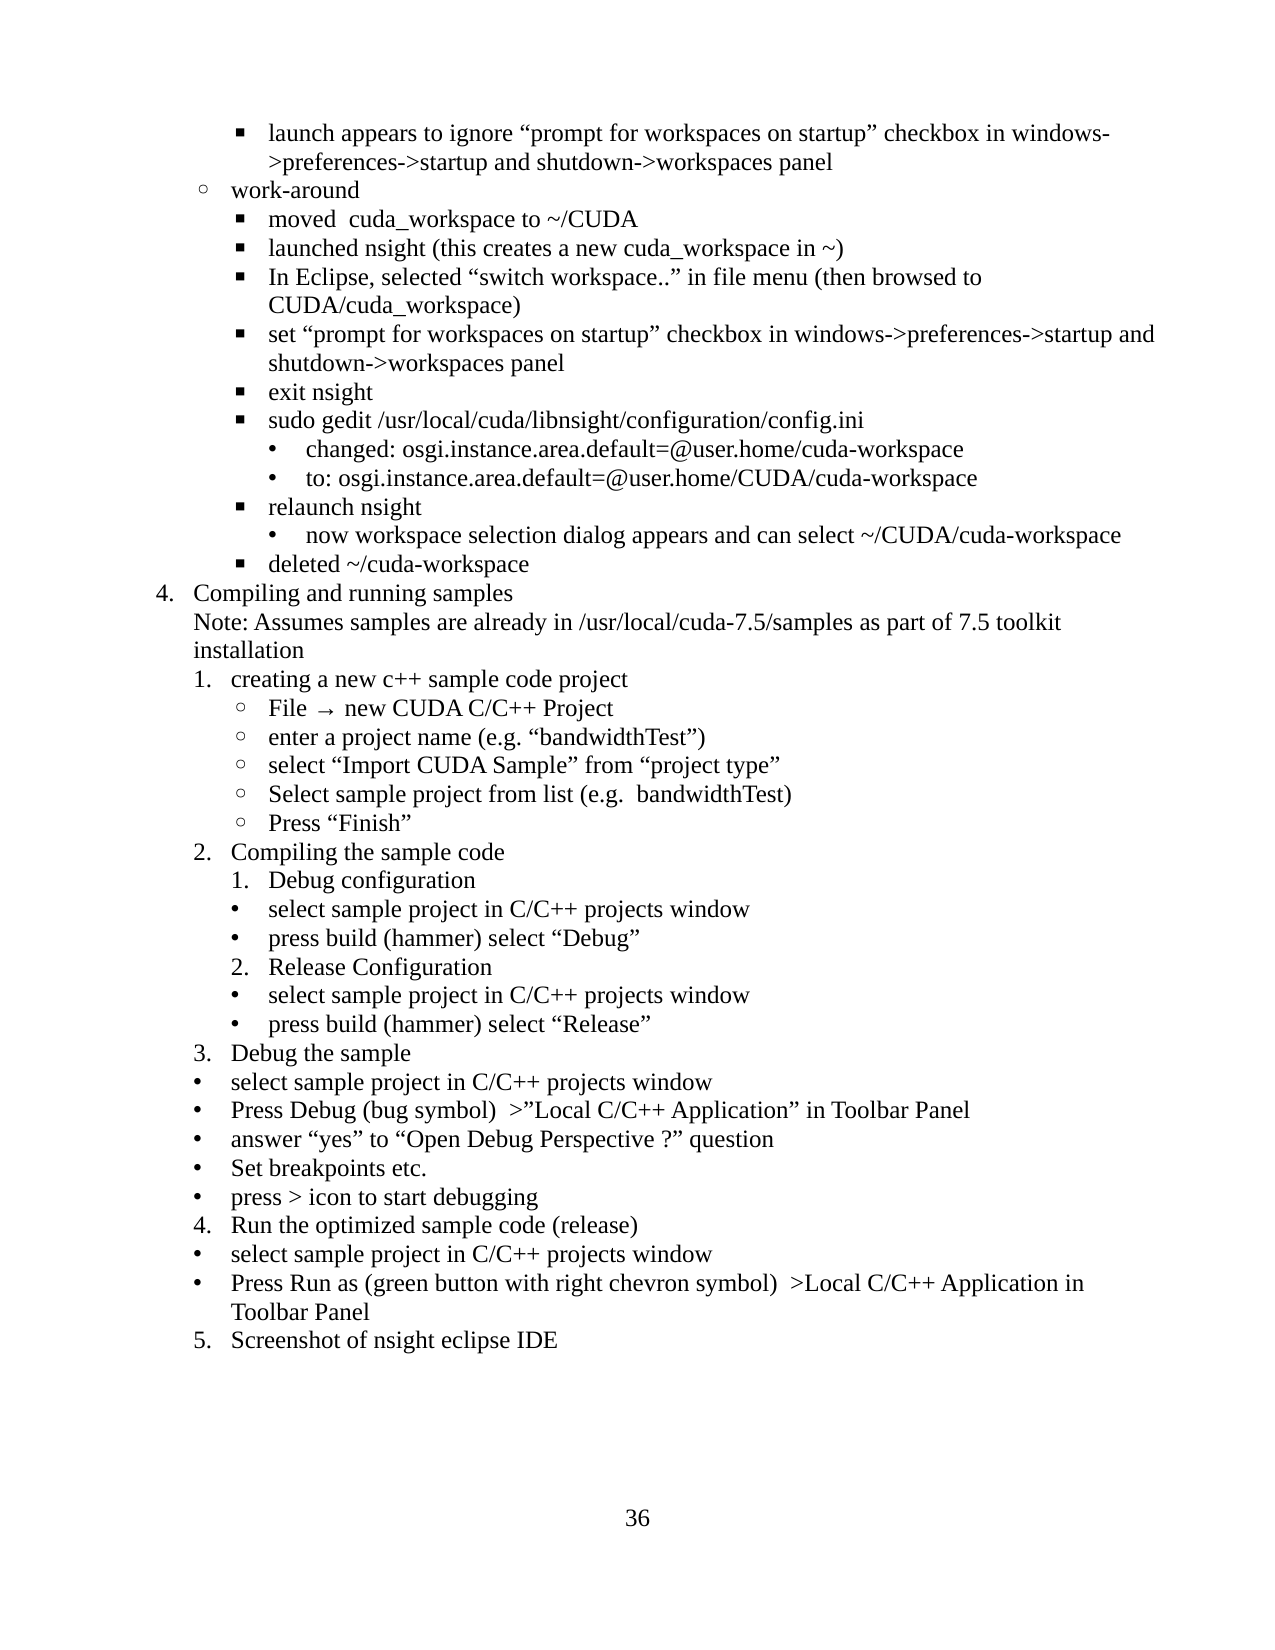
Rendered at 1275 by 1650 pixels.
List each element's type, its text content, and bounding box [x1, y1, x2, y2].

list Debug configuration [231, 866, 1157, 894]
list enter a project name (e.g. “bandwidthTest”) [231, 722, 1157, 751]
list File → new CUDA C/C++ Project [231, 693, 1157, 722]
list Compiling the sample code [193, 837, 1157, 866]
list Note: Assumes samples are already in /usr/local/cuda-7.5/samples as part of 7.5 toolkit installation [156, 607, 1157, 664]
list Press Debug (bug symbol) >”Local C/C++ Application” in Toolbar Panel [193, 1096, 1157, 1124]
list Select sample project from list (e.g. bandwidthTest) [231, 779, 1157, 808]
list Screenshot of nsight eclipse IDE [193, 1326, 1157, 1354]
list Debug the sample [193, 1038, 1157, 1067]
list Release Configuration [231, 952, 1157, 981]
list launch appears to ignore “prompt for workspaces on startup” checkbox in windows->preferences->startup and shutdown->workspaces panel [231, 118, 1157, 176]
list Set breakpoints etc. [193, 1153, 1157, 1182]
list select sample project in C/C++ projects window [193, 1067, 1157, 1096]
list select sample project in C/C++ projects window [193, 1239, 1157, 1268]
list work-around [193, 176, 1157, 204]
list Press Run as (green button with right chevron symbol) >Local C/C++ Application in Toolbar Panel [193, 1268, 1157, 1326]
list In Eclipse, selected “switch workspace..” in file menu (then browsed to CUDA/cuda_workspace) [231, 262, 1157, 319]
list Run the optimized sample code (release) [193, 1211, 1157, 1239]
list creating a new c++ sample code project [193, 664, 1157, 693]
list select sample project in C/C++ projects window [231, 981, 1157, 1009]
list relaunch nsight [231, 492, 1157, 521]
list answer “yes” to “Open Debug Perspective ?” question [193, 1124, 1157, 1153]
list deleted ~/cuda-workspace [231, 549, 1157, 578]
list changed: osgi.instance.area.default=@user.home/cuda-workspace [268, 434, 1157, 463]
list set “prompt for workspaces on startup” checkbox in windows->preferences->startup and shutdown->workspaces panel [231, 319, 1157, 377]
list press build (hammer) select “Debug” [231, 923, 1157, 952]
list select sample project in C/C++ projects window [231, 894, 1157, 923]
list sudo gedit /usr/local/cuda/libnsight/configuration/config.ini [231, 406, 1157, 434]
list press > icon to start debugging [193, 1182, 1157, 1211]
list press build (hammer) select “Release” [231, 1009, 1157, 1038]
list exit nsight [231, 377, 1157, 406]
list to: osgi.instance.area.default=@user.home/CUDA/cuda-workspace [268, 463, 1157, 492]
list moved cuda_workspace to ~/CUDA [231, 204, 1157, 233]
list Compiling and running samples [156, 578, 1157, 607]
list select “Import CUDA Sample” from “project type” [231, 751, 1157, 779]
list launched nsight (this creates a new cuda_workspace in ~) [231, 233, 1157, 262]
list now workspace selection dialog appears and can select ~/CUDA/cuda-workspace [268, 521, 1157, 549]
list Press “Finish” [231, 808, 1157, 837]
